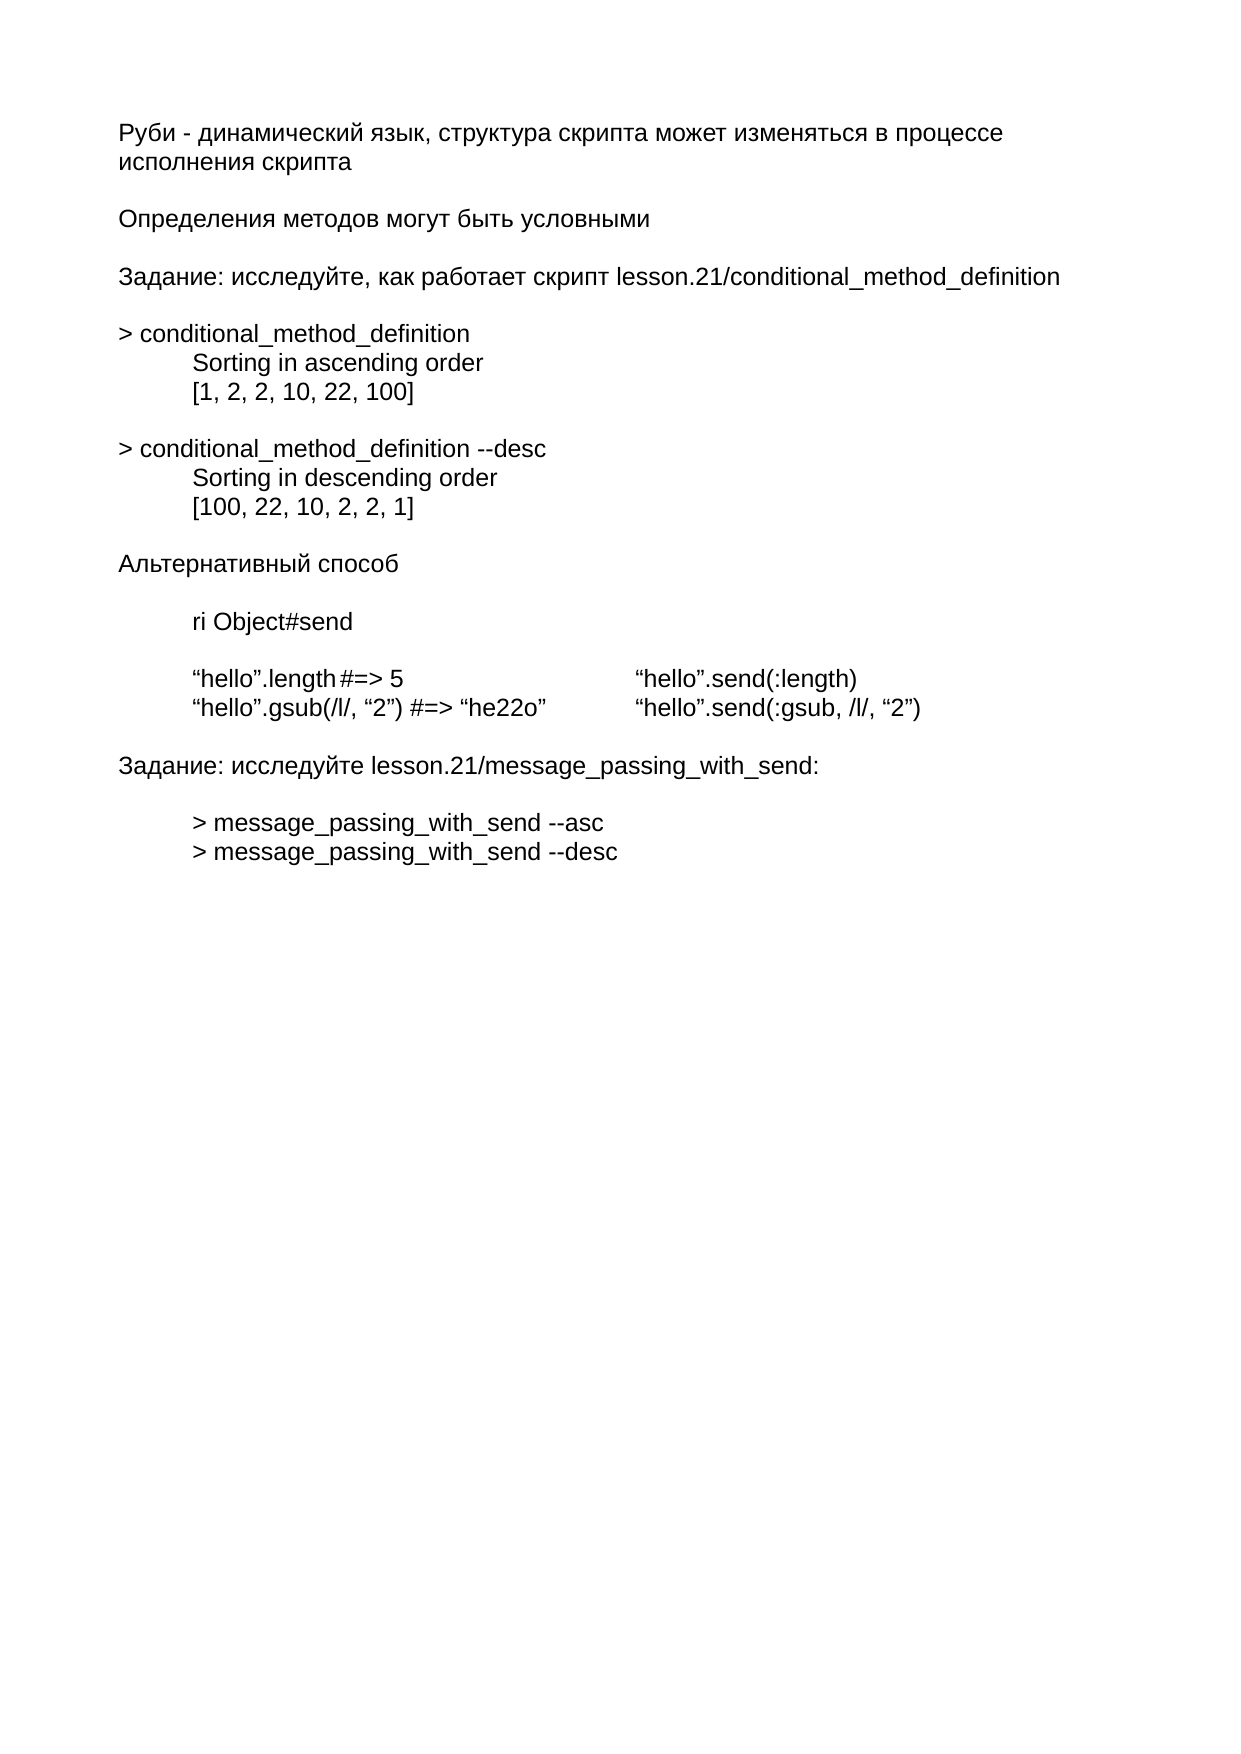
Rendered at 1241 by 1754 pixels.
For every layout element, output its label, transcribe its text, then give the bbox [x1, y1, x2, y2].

text Sorting in ascending order [118, 348, 1122, 377]
text Задание: исследуйте lesson.21/message_passing_with_send: [118, 751, 1122, 779]
text Sorting in descending order [118, 463, 1122, 492]
text [1, 2, 2, 10, 22, 100] [118, 377, 1122, 406]
text ri Object#send [118, 607, 1122, 636]
text Руби - динамический язык, структура скрипта может изменяться в процессе исполнения скрипта [118, 118, 1122, 176]
text > conditional_method_definition [118, 319, 1122, 348]
text [100, 22, 10, 2, 2, 1] [118, 492, 1122, 521]
text “hello”.gsub(/l/, “2”) #=> “he22o” “hello”.send(:gsub, /l/, “2”) [118, 693, 1122, 722]
text > conditional_method_definition --desc [118, 434, 1122, 463]
text > message_passing_with_send --asc [118, 808, 1122, 837]
text Задание: исследуйте, как работает скрипт lesson.21/conditional_method_definition [118, 262, 1122, 291]
text “hello”.length #=> 5 “hello”.send(:length) [118, 664, 1122, 693]
text > message_passing_with_send --desc [118, 837, 1122, 866]
text Определения методов могут быть условными [118, 204, 1122, 233]
text Альтернативный способ [118, 549, 1122, 578]
